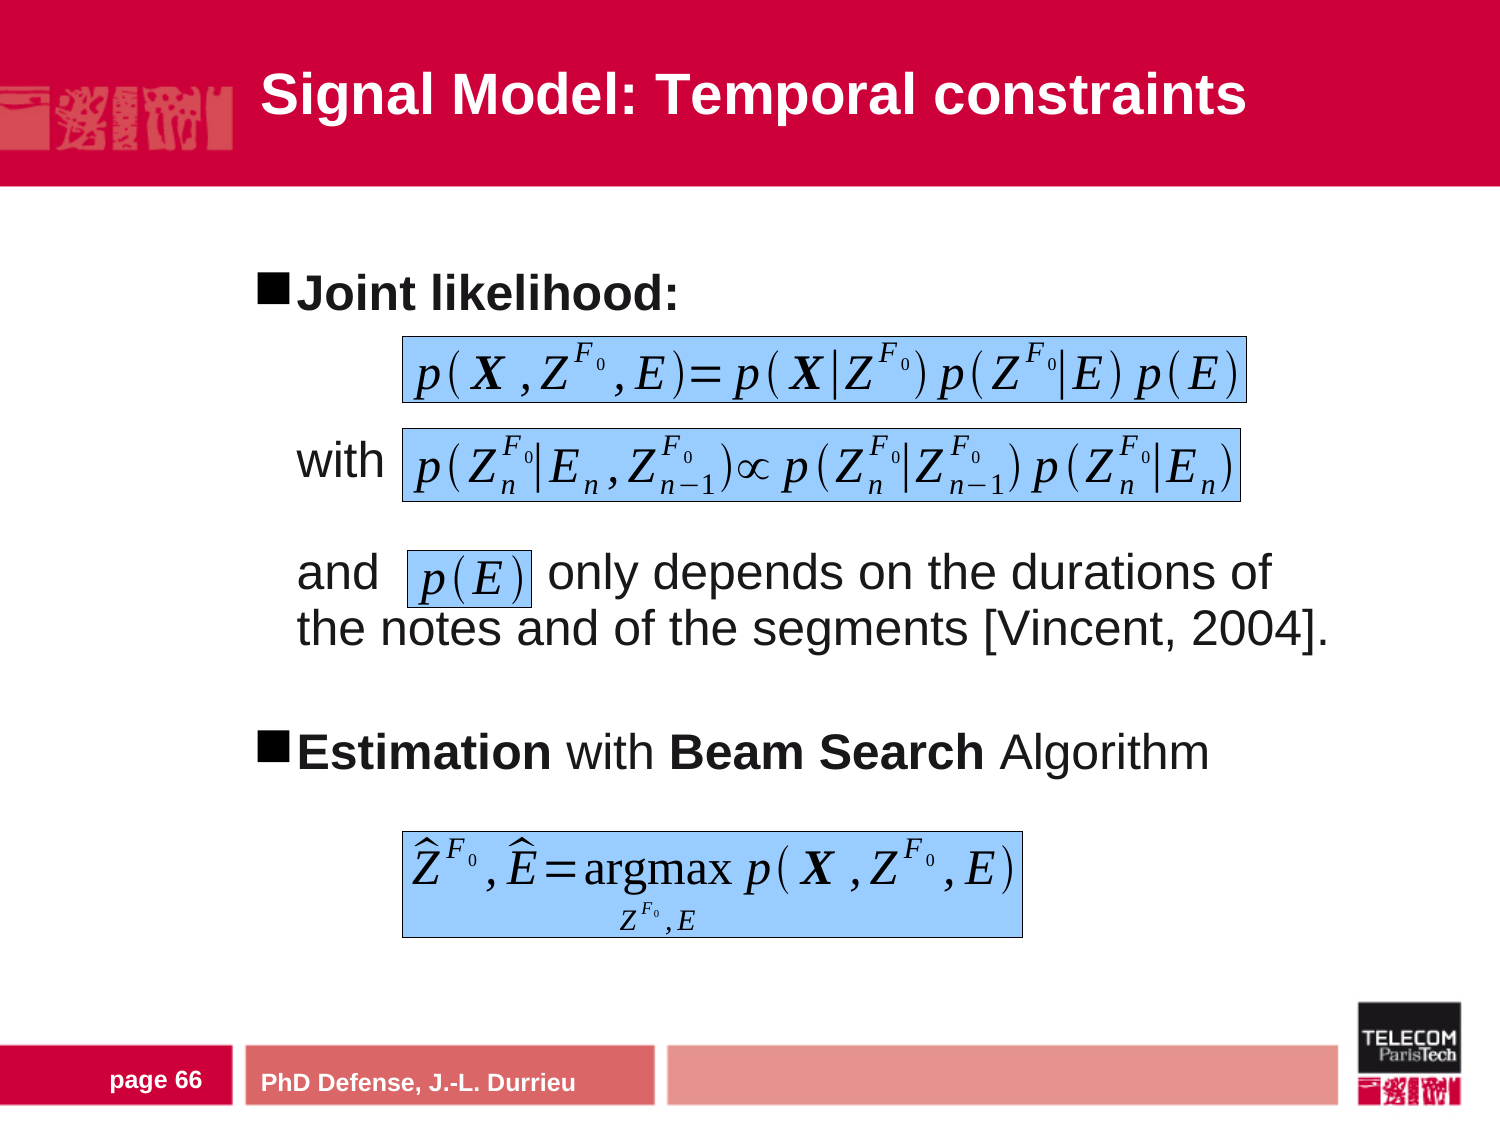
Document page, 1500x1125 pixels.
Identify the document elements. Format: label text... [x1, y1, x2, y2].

list Joint likelihood: with and only depends on the durations of the notes and of the segments [Vincent, 2004]. Estimation with Beam Search Algorithm [259, 265, 1351, 994]
chart [402, 428, 1241, 502]
chart [402, 831, 1023, 938]
chart [407, 550, 532, 608]
title Signal Model: Temporal constraints [245, 16, 1459, 173]
chart [402, 336, 1247, 403]
picture [0, 0, 1500, 1125]
